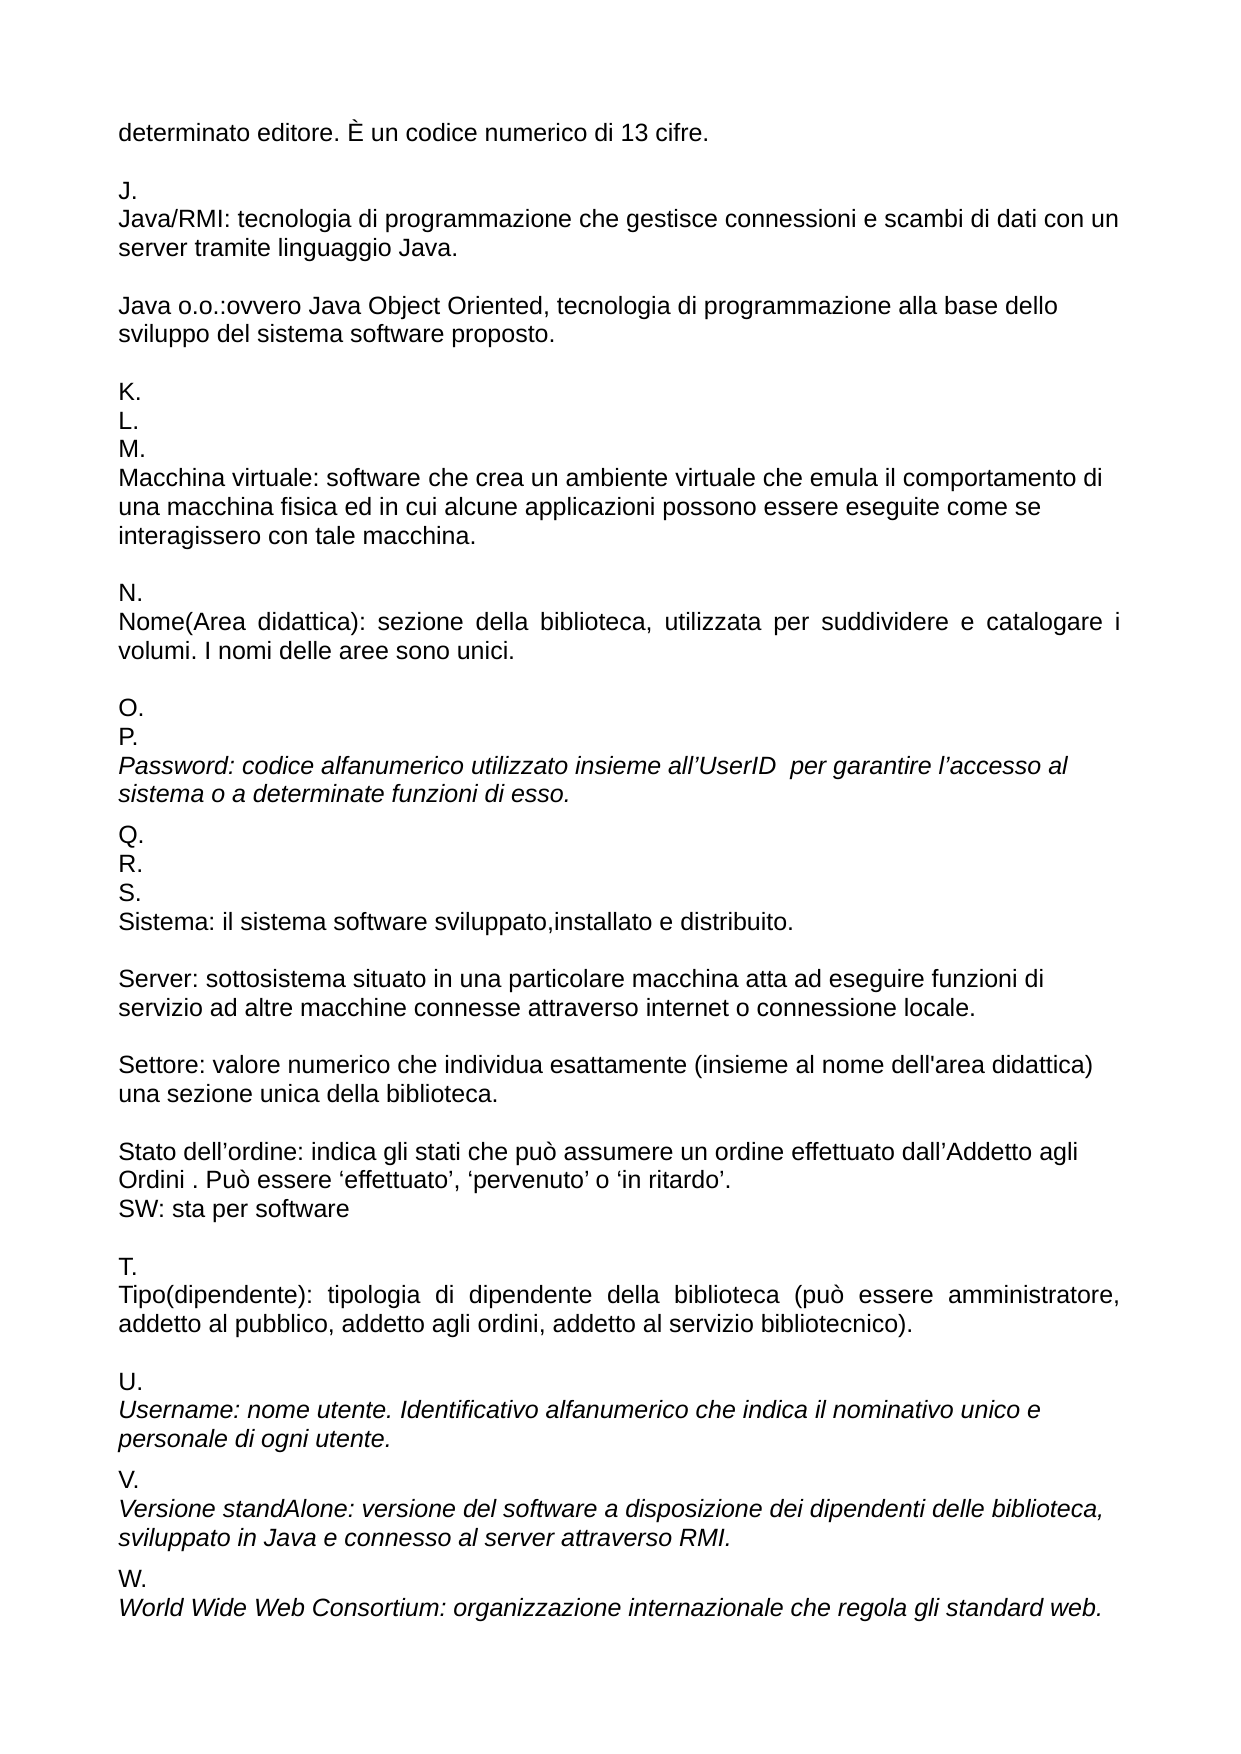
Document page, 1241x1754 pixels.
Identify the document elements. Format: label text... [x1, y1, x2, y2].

text SW: sta per software [118, 1194, 1122, 1223]
text World Wide Web Consortium: organizzazione internazionale che regola gli standard web. [118, 1593, 1122, 1622]
text P. [118, 722, 1122, 751]
text Sistema: il sistema software sviluppato,installato e distribuito. [118, 907, 1122, 936]
text V. [118, 1465, 1122, 1494]
text Nome(Area didattica): sezione della biblioteca, utilizzata per suddividere e catalogare i volumi. I nomi delle aree sono unici. [118, 607, 1122, 664]
text M. [118, 434, 1122, 463]
text L. [118, 406, 1122, 434]
text K. [118, 377, 1122, 406]
text U. [118, 1367, 1122, 1396]
text R. [118, 849, 1122, 878]
text Q. [118, 821, 1122, 849]
text Server: sottosistema situato in una particolare macchina atta ad eseguire funzioni di servizio ad altre macchine connesse attraverso internet o connessione locale. [118, 964, 1122, 1022]
text determinato editore. È un codice numerico di 13 cifre. [118, 118, 1122, 147]
text Password: codice alfanumerico utilizzato insieme all’UserID per garantire l’accesso al sistema o a determinate funzioni di esso. [118, 751, 1122, 808]
text S. [118, 878, 1122, 907]
text N. [118, 578, 1122, 607]
text Java/RMI: tecnologia di programmazione che gestisce connessioni e scambi di dati con un server tramite linguaggio Java. [118, 204, 1122, 262]
text Settore: valore numerico che individua esattamente (insieme al nome dell'area didattica) una sezione unica della biblioteca. [118, 1051, 1122, 1108]
text Stato dell’ordine: indica gli stati che può assumere un ordine effettuato dall’Addetto agli Ordini . Può essere ‘effettuato’, ‘pervenuto’ o ‘in ritardo’. [118, 1137, 1122, 1194]
text J. [118, 176, 1122, 204]
text W. [118, 1564, 1122, 1593]
text Java o.o.:ovvero Java Object Oriented, tecnologia di programmazione alla base dello sviluppo del sistema software proposto. [118, 291, 1122, 348]
text T. [118, 1252, 1122, 1281]
text Versione standAlone: versione del software a disposizione dei dipendenti delle biblioteca, sviluppato in Java e connesso al server attraverso RMI. [118, 1494, 1122, 1552]
text Macchina virtuale: software che crea un ambiente virtuale che emula il comportamento di una macchina fisica ed in cui alcune applicazioni possono essere eseguite come se interagissero con tale macchina. [118, 463, 1122, 549]
text O. [118, 693, 1122, 722]
text Tipo(dipendente): tipologia di dipendente della biblioteca (può essere amministratore, addetto al pubblico, addetto agli ordini, addetto al servizio bibliotecnico). [118, 1281, 1122, 1338]
text Username: nome utente. Identificativo alfanumerico che indica il nominativo unico e personale di ogni utente. [118, 1396, 1122, 1453]
